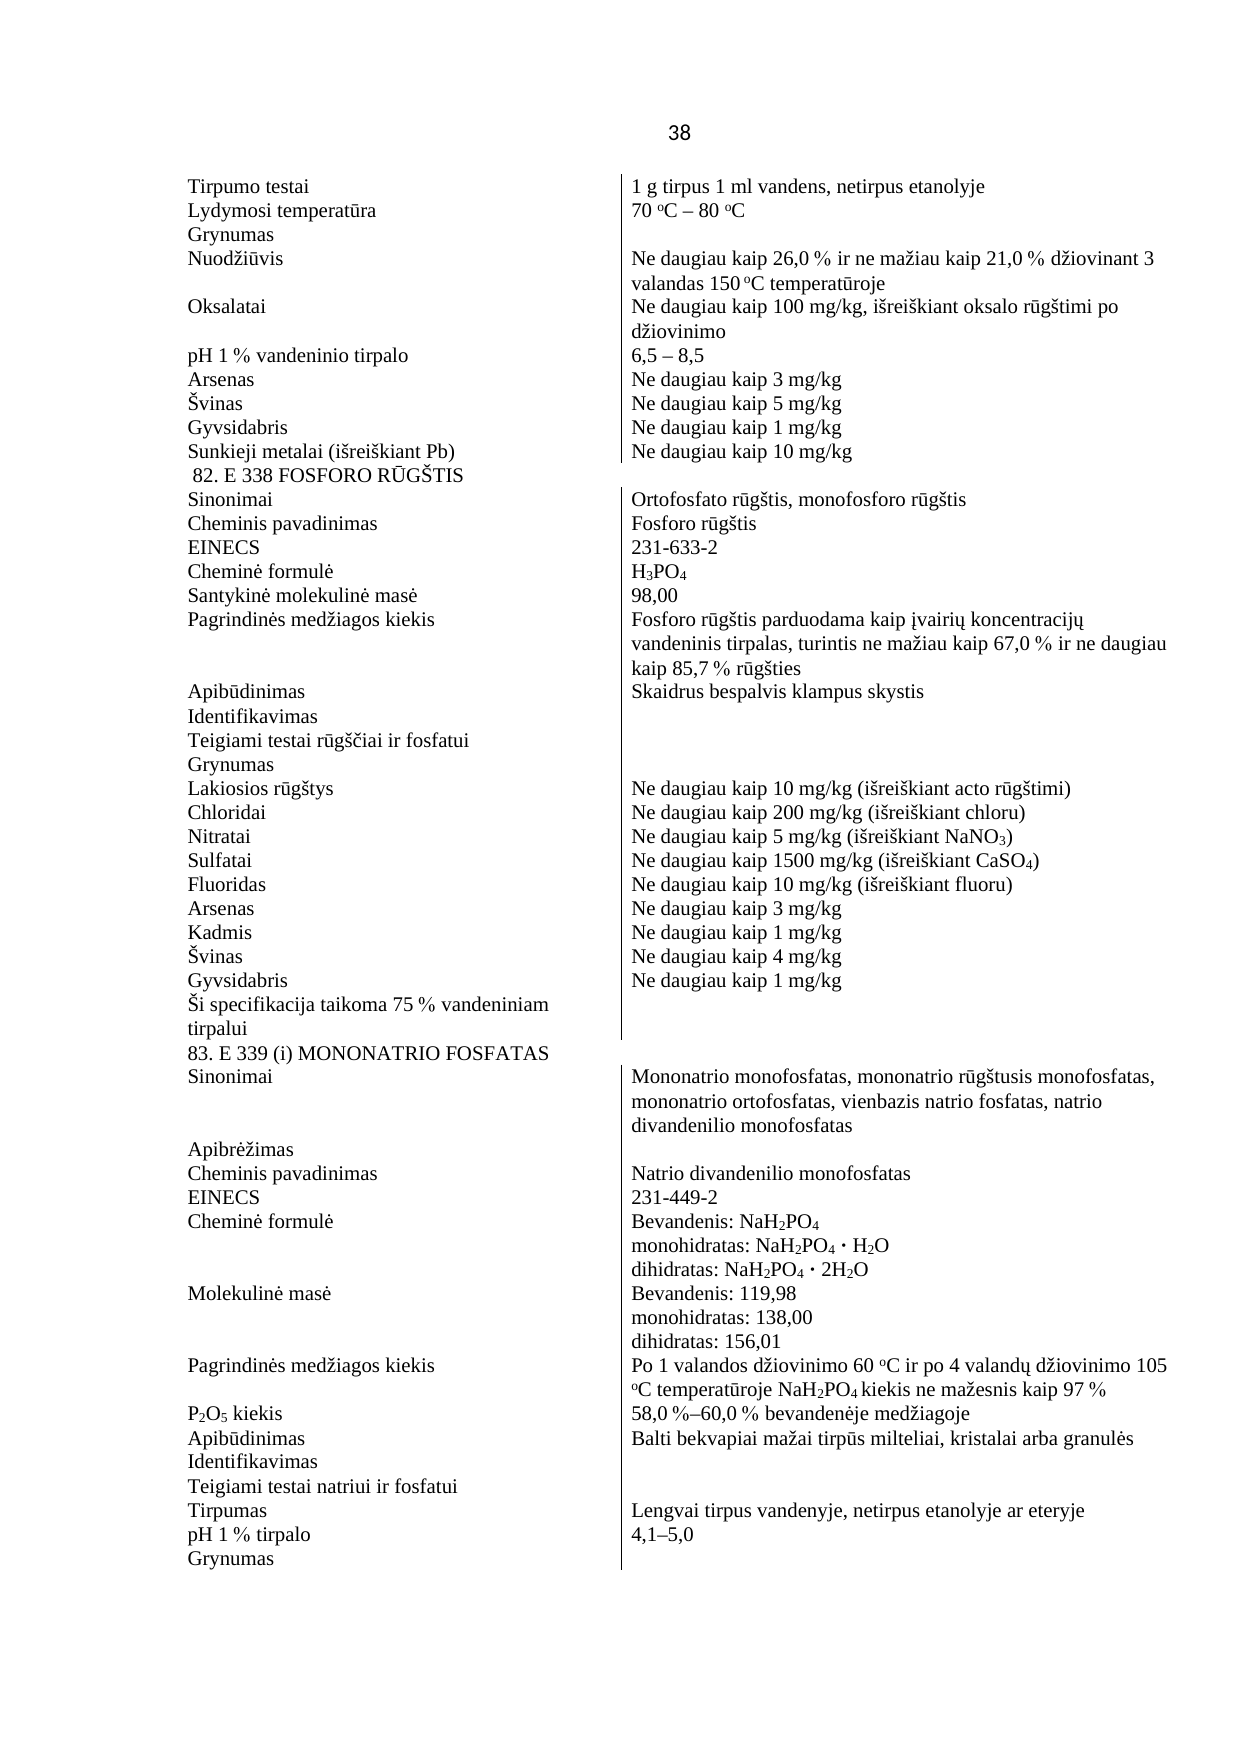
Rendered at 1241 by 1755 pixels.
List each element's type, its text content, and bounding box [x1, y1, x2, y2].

table_cell Fosforo rūgštis [622, 511, 1181, 535]
table_cell Tirpumas [177, 1498, 621, 1522]
table_cell Sinonimai [177, 1065, 621, 1137]
table_cell [622, 1474, 1181, 1498]
table_cell Bevandenis: NaH2PO4 monohidratas: NaH2PO4 · H2O dihidratas: NaH2PO4 · 2H2O [622, 1209, 1181, 1281]
table_cell Santykinė molekulinė masė [177, 583, 621, 607]
table_cell Apibūdinimas [177, 1425, 621, 1449]
table_cell H3PO4 [622, 559, 1181, 583]
table_cell Ne daugiau kaip 5 mg/kg (išreiškiant NaNO3) [622, 824, 1181, 848]
table_cell Sinonimai [177, 487, 621, 511]
table_cell Oksalatai [177, 295, 621, 343]
table_cell Skaidrus bespalvis klampus skystis [622, 680, 1181, 703]
table_cell Molekulinė masė [177, 1281, 621, 1353]
table_cell Cheminė formulė [177, 559, 621, 583]
table_cell Sulfatai [177, 848, 621, 872]
table_cell Ne daugiau kaip 4 mg/kg [622, 944, 1181, 968]
table_cell Lydymosi temperatūra [177, 198, 621, 222]
table_cell Tirpumo testai [177, 174, 621, 198]
table_cell Sunkieji metalai (išreiškiant Pb) [177, 439, 621, 463]
table_cell 4,1–5,0 [622, 1522, 1181, 1546]
table_cell 82. E 338 FOSFORO RŪGŠTIS [177, 463, 1181, 487]
table_cell Fosforo rūgštis parduodama kaip įvairių koncentracijų vandeninis tirpalas, turintis ne mažiau kaip 67,0  ir ne daugiau kaip 85,7  rūgšties [622, 607, 1181, 679]
table_cell Grynumas [177, 1546, 621, 1570]
table_cell Fluoridas [177, 872, 621, 896]
table_cell 58,0 –60,0  bevandenėje medžiagoje [622, 1401, 1181, 1425]
table_cell P2O5 kiekis [177, 1401, 621, 1425]
table_cell 70 oC – 80 oC [622, 198, 1181, 222]
table_cell Teigiami testai natriui ir fosfatui [177, 1474, 621, 1498]
table_cell Natrio divandenilio monofosfatas [622, 1161, 1181, 1185]
table_cell Po 1 valandos džiovinimo 60 oC ir po 4 valandų džiovinimo 105 oC temperatūroje NaH2PO4 kiekis ne mažesnis kaip 97  [622, 1353, 1181, 1401]
table_cell Švinas [177, 391, 621, 415]
table_cell Ne daugiau kaip 3 mg/kg [622, 367, 1181, 391]
table_cell Ne daugiau kaip 26,0  ir ne mažiau kaip 21,0  džiovinant 3 valandas 150 oC temperatūroje [622, 246, 1181, 294]
table_cell Chloridai [177, 800, 621, 824]
table_cell Lakiosios rūgštys [177, 776, 621, 800]
table_cell Cheminė formulė [177, 1209, 621, 1281]
table_cell [622, 1450, 1181, 1473]
table_cell [622, 992, 1181, 1040]
table_cell Ne daugiau kaip 10 mg/kg (išreiškiant acto rūgštimi) [622, 776, 1181, 800]
table_cell [622, 752, 1181, 776]
table_cell Nitratai [177, 824, 621, 848]
table_cell Kadmis [177, 920, 621, 944]
table_cell Ne daugiau kaip 10 mg/kg [622, 439, 1181, 463]
table_cell EINECS [177, 535, 621, 559]
table_cell [622, 704, 1181, 728]
table_cell [622, 728, 1181, 752]
table_cell EINECS [177, 1185, 621, 1209]
table_cell Švinas [177, 944, 621, 968]
table_cell Ne daugiau kaip 1 mg/kg [622, 415, 1181, 439]
table_cell pH 1  tirpalo [177, 1522, 621, 1546]
table_cell 231-449-2 [622, 1185, 1181, 1209]
table_cell Mononatrio monofosfatas, mononatrio rūgštusis monofosfatas, mononatrio ortofosfatas, vienbazis natrio fosfatas, natrio divandenilio monofosfatas [622, 1065, 1181, 1137]
table_cell Nuodžiūvis [177, 246, 621, 294]
table_cell Ši specifikacija taikoma 75  vandeniniam tirpalui [177, 992, 621, 1040]
table_cell Ne daugiau kaip 1500 mg/kg (išreiškiant CaSO4) [622, 848, 1181, 872]
table_cell [622, 1546, 1181, 1570]
table_cell Ortofosfato rūgštis, monofosforo rūgštis [622, 487, 1181, 511]
table_cell Cheminis pavadinimas [177, 511, 621, 535]
table_cell 83. E 339 (i) MONONATRIO FOSFATAS [177, 1040, 1181, 1064]
table_cell Bevandenis: 119,98 monohidratas: 138,00 dihidratas: 156,01 [622, 1281, 1181, 1353]
table_cell Balti bekvapiai mažai tirpūs milteliai, kristalai arba granulės [622, 1425, 1181, 1449]
table_cell [622, 1137, 1181, 1161]
table_cell Ne daugiau kaip 1 mg/kg [622, 920, 1181, 944]
table_cell Grynumas [177, 222, 621, 246]
table_cell 1 g tirpus 1 ml vandens, netirpus etanolyje [622, 174, 1181, 198]
table_cell [622, 222, 1181, 246]
table_cell Gyvsidabris [177, 968, 621, 992]
table_cell 98,00 [622, 583, 1181, 607]
table_cell Ne daugiau kaip 200 mg/kg (išreiškiant chloru) [622, 800, 1181, 824]
table_cell Ne daugiau kaip 5 mg/kg [622, 391, 1181, 415]
table_cell Grynumas [177, 752, 621, 776]
table_cell Arsenas [177, 896, 621, 920]
table_cell Cheminis pavadinimas [177, 1161, 621, 1185]
table_cell Apibūdinimas [177, 680, 621, 703]
table_cell Apibrėžimas [177, 1137, 621, 1161]
table_cell Ne daugiau kaip 3 mg/kg [622, 896, 1181, 920]
table_cell Ne daugiau kaip 100 mg/kg, išreiškiant oksalo rūgštimi po džiovinimo [622, 295, 1181, 343]
table_cell Teigiami testai rūgščiai ir fosfatui [177, 728, 621, 752]
table_cell 231-633-2 [622, 535, 1181, 559]
table_cell Identifikavimas [177, 704, 621, 728]
table_cell Pagrindinės medžiagos kiekis [177, 607, 621, 679]
table_cell Ne daugiau kaip 10 mg/kg (išreiškiant fluoru) [622, 872, 1181, 896]
table_cell Gyvsidabris [177, 415, 621, 439]
table_cell Arsenas [177, 367, 621, 391]
table_cell Ne daugiau kaip 1 mg/kg [622, 968, 1181, 992]
table_cell Pagrindinės medžiagos kiekis [177, 1353, 621, 1401]
table_cell pH 1  vandeninio tirpalo [177, 343, 621, 367]
table_cell Identifikavimas [177, 1450, 621, 1473]
table_cell 6,5 – 8,5 [622, 343, 1181, 367]
table_cell Lengvai tirpus vandenyje, netirpus etanolyje ar eteryje [622, 1498, 1181, 1522]
